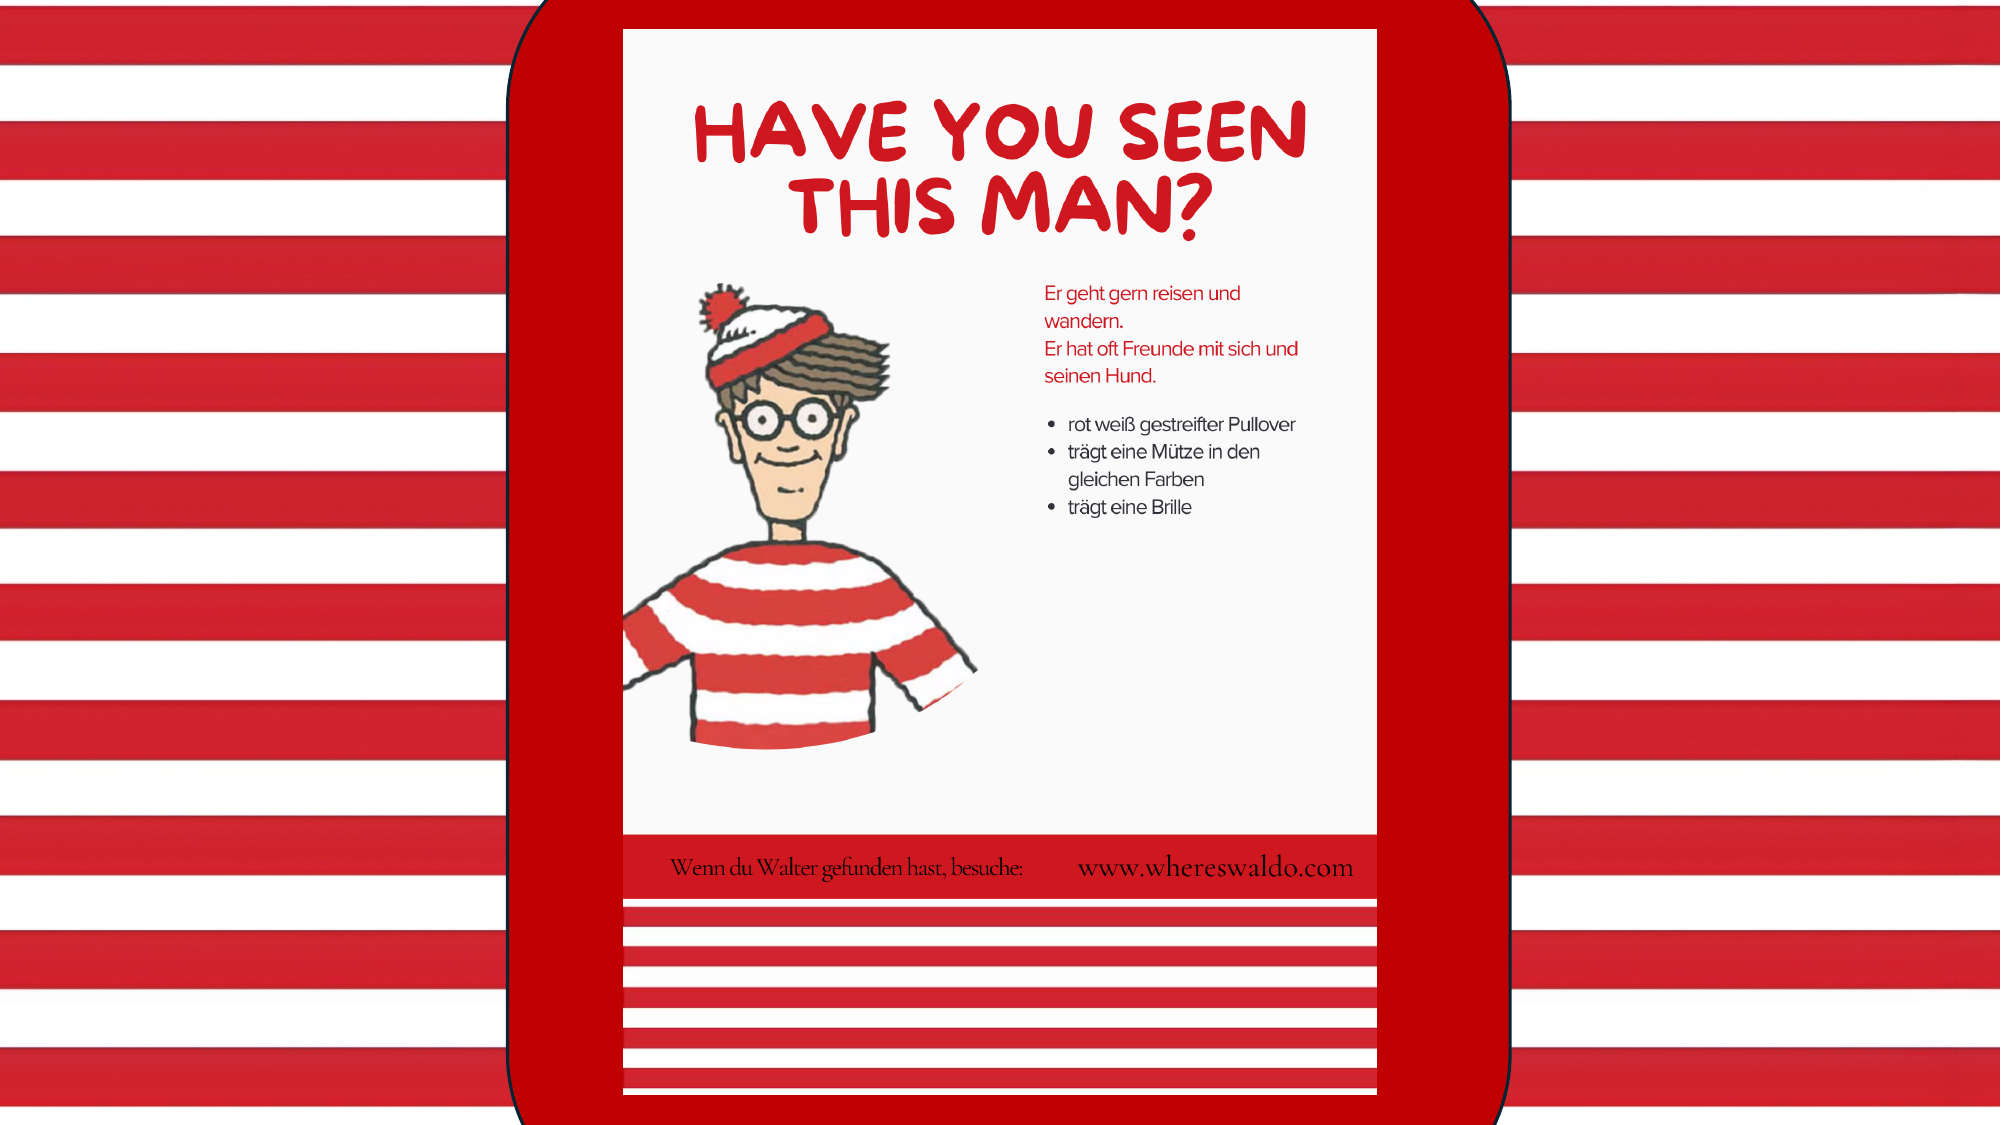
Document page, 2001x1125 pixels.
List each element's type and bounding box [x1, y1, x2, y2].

text_box [507, 0, 1511, 1125]
picture [0, 0, 543, 1125]
picture [623, 30, 1377, 1095]
picture [1475, 0, 2000, 1125]
